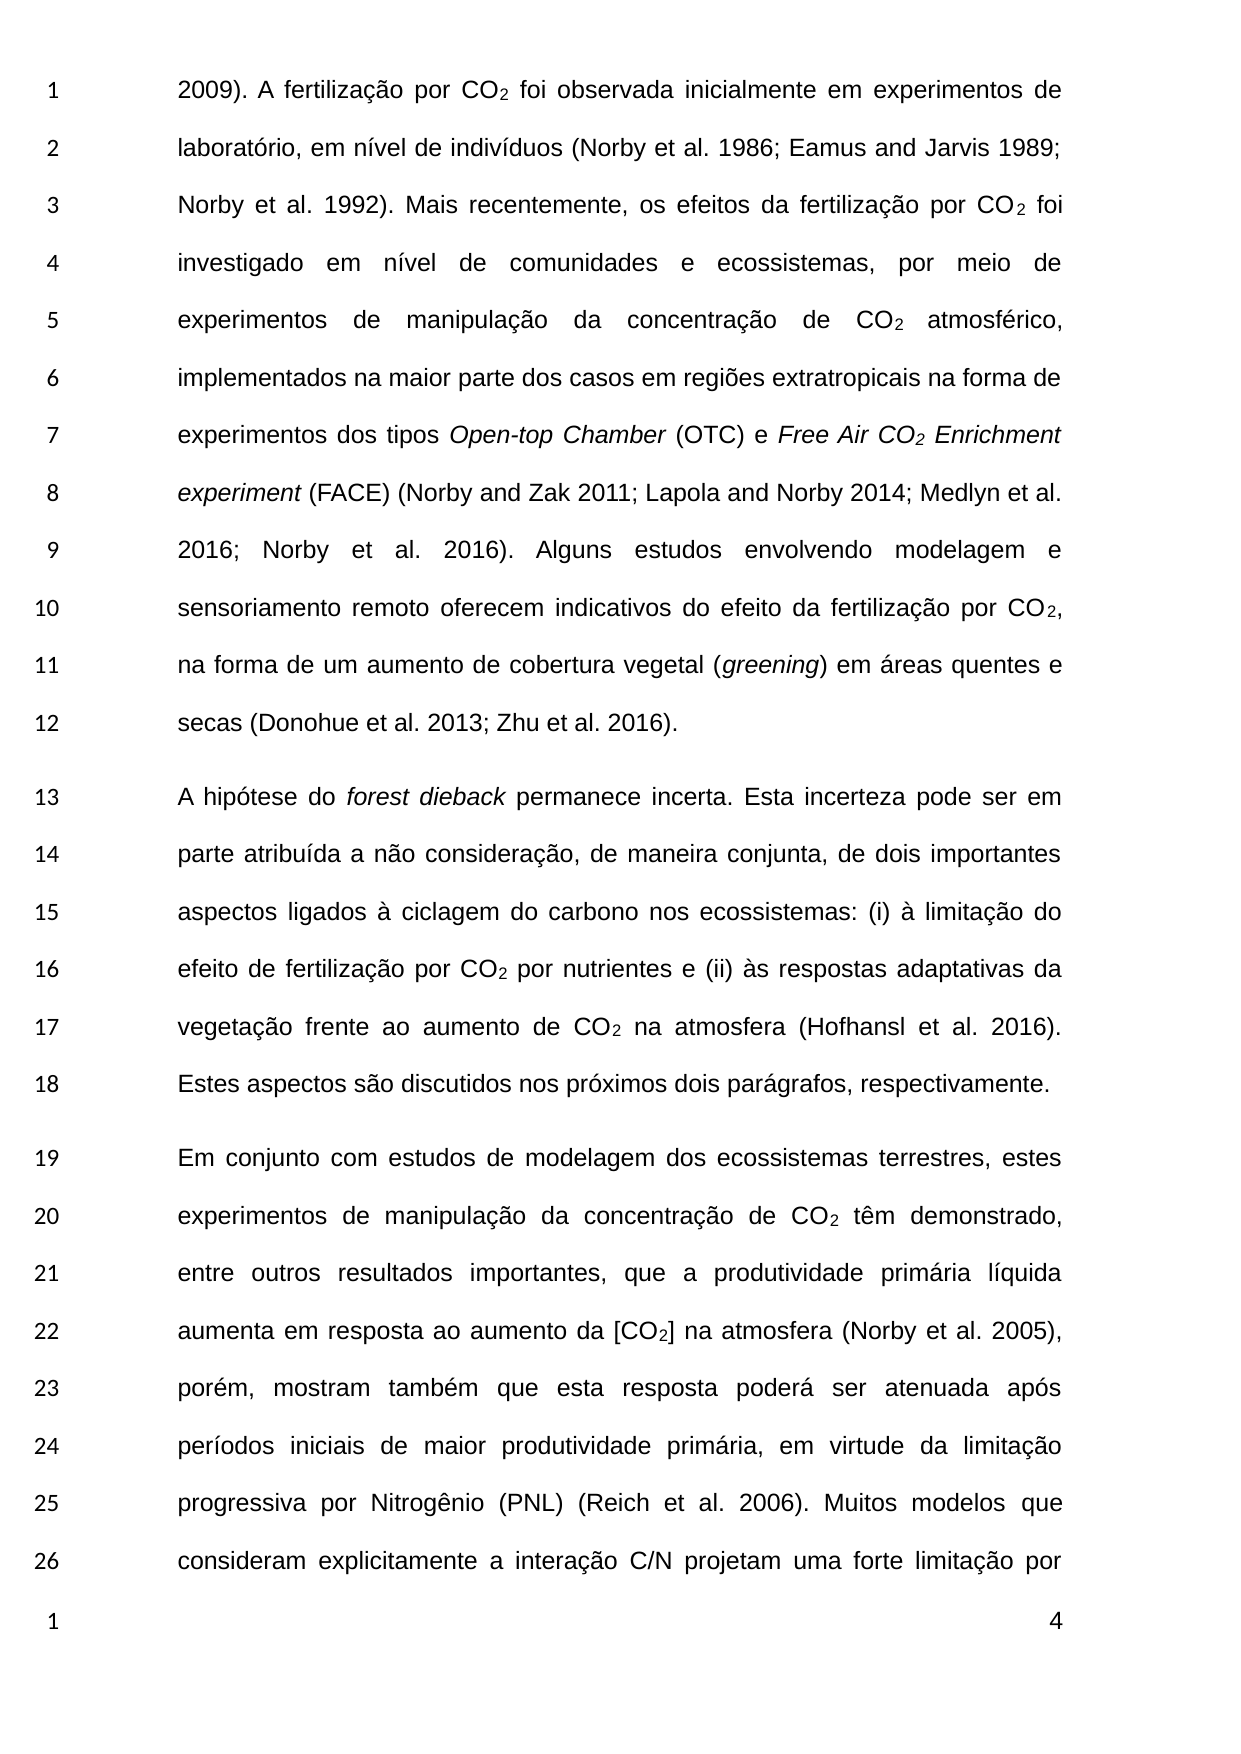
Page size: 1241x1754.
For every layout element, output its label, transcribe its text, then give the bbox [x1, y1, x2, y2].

text 2009). A fertilização por CO2 foi observada inicialmente em experimentos de laboratório, em nível de indivíduos (Norby et al. 1986; Eamus and Jarvis 1989; Norby et al. 1992). Mais recentemente, os efeitos da fertilização por CO2 foi investigado em nível de comunidades e ecossistemas, por meio de experimentos de manipulação da concentração de CO2 atmosférico, implementados na maior parte dos casos em regiões extratropicais na forma de experimentos dos tipos Open-top Chamber (OTC) e Free Air CO2 Enrichment experiment (FACE) (Norby and Zak 2011; Lapola and Norby 2014; Medlyn et al. 2016; Norby et al. 2016). Alguns estudos envolvendo modelagem e sensoriamento remoto oferecem indicativos do efeito da fertilização por CO2, na forma de um aumento de cobertura vegetal (greening) em áreas quentes e secas (Donohue et al. 2013; Zhu et al. 2016). [177, 75, 1063, 736]
text Em conjunto com estudos de modelagem dos ecossistemas terrestres, estes experimentos de manipulação da concentração de CO2 têm demonstrado, entre outros resultados importantes, que a produtividade primária líquida aumenta em resposta ao aumento da [CO2] na atmosfera (Norby et al. 2005), porém, mostram também que esta resposta poderá ser atenuada após períodos iniciais de maior produtividade primária, em virtude da limitação progressiva por Nitrogênio (PNL) (Reich et al. 2006). Muitos modelos que consideram explicitamente a interação C/N projetam uma forte limitação por [177, 1143, 1063, 1574]
text A hipótese do forest dieback permanece incerta. Esta incerteza pode ser em parte atribuída a não consideração, de maneira conjunta, de dois importantes aspectos ligados à ciclagem do carbono nos ecossistemas: (i) à limitação do efeito de fertilização por CO2 por nutrientes e (ii) às respostas adaptativas da vegetação frente ao aumento de CO2 na atmosfera (Hofhansl et al. 2016). Estes aspectos são discutidos nos próximos dois parágrafos, respectivamente. [177, 782, 1063, 1098]
